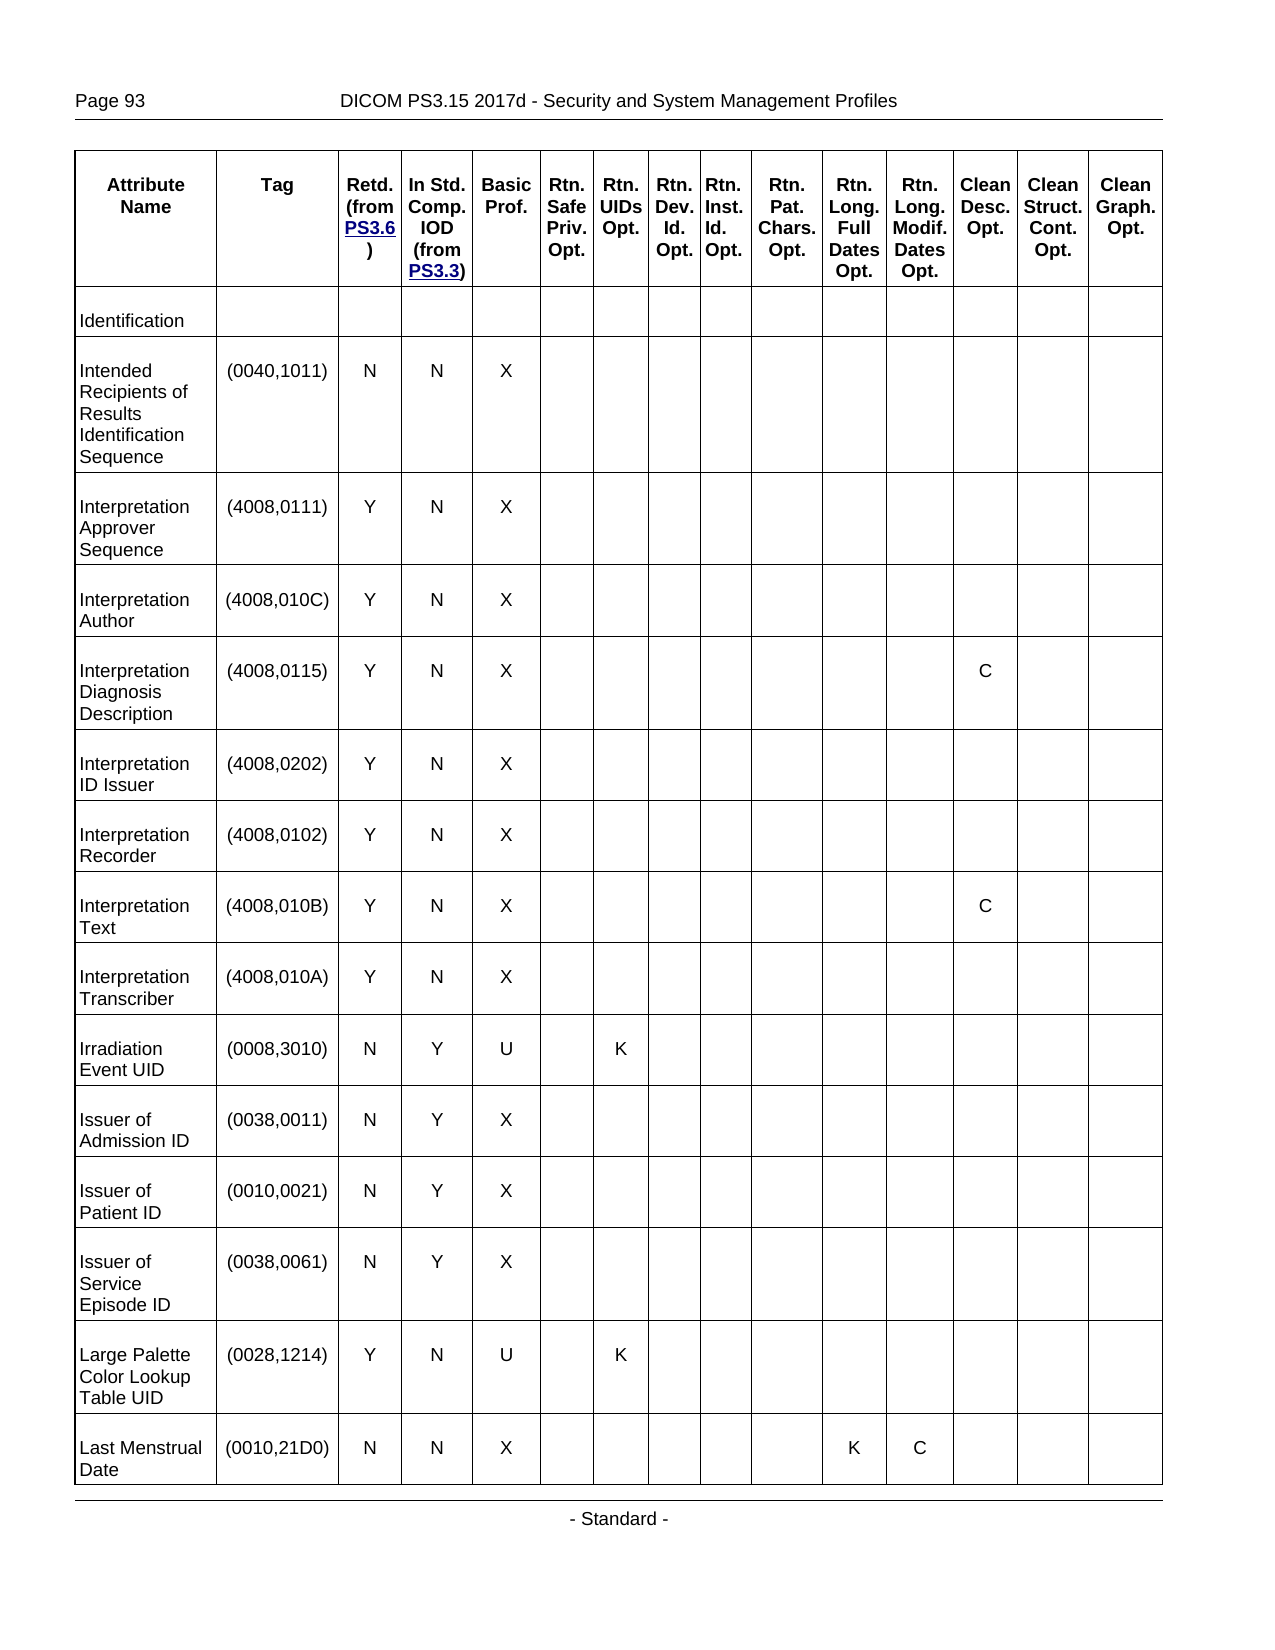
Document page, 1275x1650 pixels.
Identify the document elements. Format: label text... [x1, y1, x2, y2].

table_header Rtn. Long. Modif. Dates Opt. [887, 151, 953, 286]
table_cell X [473, 637, 540, 728]
table_cell K [594, 1321, 648, 1413]
table_cell N [339, 1157, 401, 1227]
table_cell X [473, 730, 540, 800]
table_cell [752, 1015, 822, 1085]
table_cell U [473, 1321, 540, 1413]
table_cell [594, 1157, 648, 1227]
table_cell [823, 287, 886, 336]
table_cell [823, 1015, 886, 1085]
table_cell C [954, 637, 1017, 728]
table_cell (0028,1214) [217, 1321, 338, 1413]
table_cell [541, 337, 593, 472]
table_cell [887, 1015, 953, 1085]
table_cell C [954, 872, 1017, 942]
table_cell [823, 473, 886, 564]
table_cell Issuer of Service Episode ID [76, 1228, 216, 1320]
table_cell N [339, 1086, 401, 1156]
table_cell N [339, 1228, 401, 1320]
table_cell N [402, 872, 472, 942]
table_cell [701, 872, 751, 942]
table_cell [1089, 337, 1162, 472]
table_cell [701, 637, 751, 728]
table_header Retd. (from PS3.6) [339, 151, 401, 286]
table_cell K [594, 1015, 648, 1085]
table_cell [649, 1228, 700, 1320]
table_cell [649, 473, 700, 564]
table_cell [1018, 801, 1088, 871]
table_cell (4008,010A) [217, 943, 338, 1013]
table_cell [1089, 1228, 1162, 1320]
table_cell [823, 730, 886, 800]
table_cell [887, 1321, 953, 1413]
table_cell [594, 801, 648, 871]
table_cell [887, 637, 953, 728]
table_cell Large Palette Color Lookup Table UID [76, 1321, 216, 1413]
table_cell (0008,3010) [217, 1015, 338, 1085]
table_cell [752, 1414, 822, 1484]
table_cell Interpretation Approver Sequence [76, 473, 216, 564]
table_cell [752, 1228, 822, 1320]
table_cell N [402, 1414, 472, 1484]
table_cell [541, 287, 593, 336]
table_cell [887, 943, 953, 1013]
table_cell [823, 1228, 886, 1320]
table_cell [1089, 1086, 1162, 1156]
table_cell [887, 1228, 953, 1320]
table_cell Irradiation Event UID [76, 1015, 216, 1085]
table_cell [1089, 473, 1162, 564]
table_cell [1018, 943, 1088, 1013]
table_header Rtn. UIDs Opt. [594, 151, 648, 286]
table_cell [217, 287, 338, 336]
table_cell N [402, 337, 472, 472]
table_cell [1018, 1414, 1088, 1484]
table_cell Interpretation Author [76, 565, 216, 636]
table_cell [594, 1086, 648, 1156]
table_cell N [402, 801, 472, 871]
table_cell [594, 565, 648, 636]
table_cell [594, 943, 648, 1013]
table_header Basic Prof. [473, 151, 540, 286]
table_cell [594, 287, 648, 336]
table_cell [752, 943, 822, 1013]
table_cell [649, 872, 700, 942]
table_header Rtn. Pat. Chars. Opt. [752, 151, 822, 286]
table_cell [954, 1086, 1017, 1156]
table_cell [752, 337, 822, 472]
table_cell Y [339, 1321, 401, 1413]
table_cell X [473, 565, 540, 636]
table_cell [541, 565, 593, 636]
table_cell [954, 565, 1017, 636]
table_cell [541, 1228, 593, 1320]
table_cell [649, 801, 700, 871]
table_header Rtn. Inst. Id. Opt. [701, 151, 751, 286]
table_cell [1018, 337, 1088, 472]
table_cell [649, 1157, 700, 1227]
table_header Clean Desc. Opt. [954, 151, 1017, 286]
table_cell [954, 943, 1017, 1013]
table_cell [752, 872, 822, 942]
table_cell [594, 1414, 648, 1484]
table_cell [887, 337, 953, 472]
table_cell (0038,0061) [217, 1228, 338, 1320]
table_cell [701, 473, 751, 564]
table_cell [823, 565, 886, 636]
table_cell [594, 872, 648, 942]
table_cell [887, 565, 953, 636]
table_cell [752, 1086, 822, 1156]
table_cell [1089, 872, 1162, 942]
table_cell N [402, 943, 472, 1013]
table_cell [752, 801, 822, 871]
table_cell [752, 287, 822, 336]
table_cell N [339, 1015, 401, 1085]
table_cell [954, 1321, 1017, 1413]
table_cell [701, 801, 751, 871]
table_cell [594, 1228, 648, 1320]
table_cell [823, 1086, 886, 1156]
table_cell [701, 1086, 751, 1156]
table_cell [541, 637, 593, 728]
table_header Clean Graph. Opt. [1089, 151, 1162, 286]
table_cell [1018, 730, 1088, 800]
table_cell [541, 1157, 593, 1227]
table_cell Y [402, 1086, 472, 1156]
table_header Rtn. Dev. Id. Opt. [649, 151, 700, 286]
table_cell [823, 1321, 886, 1413]
table_cell [954, 1157, 1017, 1227]
table_cell (4008,0111) [217, 473, 338, 564]
table_cell [649, 943, 700, 1013]
table_cell [752, 1157, 822, 1227]
table_cell (4008,0102) [217, 801, 338, 871]
table_cell Interpretation Diagnosis Description [76, 637, 216, 728]
table_cell [473, 287, 540, 336]
table_cell (4008,0202) [217, 730, 338, 800]
table_header Rtn. Long. Full Dates Opt. [823, 151, 886, 286]
table_cell [823, 943, 886, 1013]
table_cell Y [339, 473, 401, 564]
table_cell [1018, 1086, 1088, 1156]
table_cell [541, 1015, 593, 1085]
table_cell [701, 1228, 751, 1320]
table_header Attribute Name [76, 151, 216, 286]
table_cell Y [339, 943, 401, 1013]
table_header Clean Struct. Cont. Opt. [1018, 151, 1088, 286]
table_cell [701, 565, 751, 636]
table_cell [339, 287, 401, 336]
table_cell [954, 287, 1017, 336]
table_cell [1018, 287, 1088, 336]
table_cell K [823, 1414, 886, 1484]
table_cell N [402, 473, 472, 564]
table_cell [701, 1157, 751, 1227]
table_cell Issuer of Admission ID [76, 1086, 216, 1156]
table_cell [594, 730, 648, 800]
table_cell X [473, 943, 540, 1013]
table_cell [649, 730, 700, 800]
table_cell [1089, 637, 1162, 728]
table_cell N [402, 637, 472, 728]
table_cell [823, 801, 886, 871]
table_cell Issuer of Patient ID [76, 1157, 216, 1227]
table_cell [541, 473, 593, 564]
table_cell [701, 730, 751, 800]
table_cell (4008,0115) [217, 637, 338, 728]
table_cell N [339, 337, 401, 472]
table_cell (4008,010C) [217, 565, 338, 636]
table_cell [1018, 473, 1088, 564]
table_cell [954, 337, 1017, 472]
table_cell [649, 1414, 700, 1484]
table_cell [594, 337, 648, 472]
table_header In Std. Comp. IOD (from PS3.3) [402, 151, 472, 286]
table_cell Interpretation Text [76, 872, 216, 942]
table_cell [823, 337, 886, 472]
table_cell [541, 943, 593, 1013]
table_cell [752, 730, 822, 800]
table_cell Interpretation ID Issuer [76, 730, 216, 800]
table_cell [1089, 287, 1162, 336]
table_cell Y [339, 730, 401, 800]
table_cell Identification [76, 287, 216, 336]
table_cell [1089, 1157, 1162, 1227]
table_header Rtn. Safe Priv. Opt. [541, 151, 593, 286]
table_cell [954, 1015, 1017, 1085]
table_cell (4008,010B) [217, 872, 338, 942]
table_cell [954, 473, 1017, 564]
table_cell [887, 801, 953, 871]
table_cell [954, 730, 1017, 800]
table_cell Interpretation Transcriber [76, 943, 216, 1013]
table_cell (0010,0021) [217, 1157, 338, 1227]
table_cell [887, 1157, 953, 1227]
table_cell [1089, 1321, 1162, 1413]
table_cell N [402, 1321, 472, 1413]
table_cell X [473, 801, 540, 871]
table_cell [954, 1228, 1017, 1320]
table_cell Y [402, 1015, 472, 1085]
table_cell [1018, 1157, 1088, 1227]
table_cell [1018, 1228, 1088, 1320]
table_cell [887, 473, 953, 564]
table_cell [594, 473, 648, 564]
table_cell [649, 287, 700, 336]
table_cell [823, 872, 886, 942]
table_cell Y [339, 637, 401, 728]
table_cell [541, 801, 593, 871]
table_cell [1089, 1414, 1162, 1484]
table_cell N [339, 1414, 401, 1484]
table_cell [402, 287, 472, 336]
table_cell [1089, 565, 1162, 636]
table_cell [701, 1015, 751, 1085]
table_cell [752, 565, 822, 636]
table_cell [541, 872, 593, 942]
table_cell [954, 1414, 1017, 1484]
table_cell [823, 637, 886, 728]
table_cell [649, 1321, 700, 1413]
table_cell [752, 1321, 822, 1413]
table_cell Y [339, 872, 401, 942]
table_cell C [887, 1414, 953, 1484]
table_cell [1018, 637, 1088, 728]
table_cell X [473, 1086, 540, 1156]
table_cell [954, 801, 1017, 871]
table_cell [649, 565, 700, 636]
table_cell [594, 637, 648, 728]
table_cell X [473, 1157, 540, 1227]
table_cell N [402, 565, 472, 636]
table_cell Y [339, 565, 401, 636]
table_cell [649, 637, 700, 728]
table_cell X [473, 473, 540, 564]
table_cell [541, 1321, 593, 1413]
table_cell [649, 1086, 700, 1156]
table_cell [752, 473, 822, 564]
table_cell [1089, 943, 1162, 1013]
table_cell [823, 1157, 886, 1227]
table_cell [1018, 565, 1088, 636]
table_cell [649, 1015, 700, 1085]
table_cell Interpretation Recorder [76, 801, 216, 871]
table_cell [701, 337, 751, 472]
table_cell [887, 730, 953, 800]
table_cell [887, 287, 953, 336]
table_cell Intended Recipients of Results Identification Sequence [76, 337, 216, 472]
table_cell [701, 287, 751, 336]
table_cell Y [402, 1157, 472, 1227]
table_cell X [473, 872, 540, 942]
table_cell Y [339, 801, 401, 871]
table_cell [1089, 1015, 1162, 1085]
table_cell [887, 872, 953, 942]
table_cell Last Menstrual Date [76, 1414, 216, 1484]
table_cell U [473, 1015, 540, 1085]
table_cell [701, 1321, 751, 1413]
table_cell (0040,1011) [217, 337, 338, 472]
table_header Tag [217, 151, 338, 286]
table_cell Y [402, 1228, 472, 1320]
table_cell (0038,0011) [217, 1086, 338, 1156]
table_cell [887, 1086, 953, 1156]
table_cell [1018, 872, 1088, 942]
table_cell [649, 337, 700, 472]
table_cell X [473, 1228, 540, 1320]
table_cell [1018, 1015, 1088, 1085]
table_cell X [473, 1414, 540, 1484]
table_cell N [402, 730, 472, 800]
table_cell [701, 1414, 751, 1484]
table_cell [541, 730, 593, 800]
table_cell [752, 637, 822, 728]
table_cell [1018, 1321, 1088, 1413]
table_cell [1089, 801, 1162, 871]
table_cell (0010,21D0) [217, 1414, 338, 1484]
table_cell X [473, 337, 540, 472]
table_cell [541, 1414, 593, 1484]
table_cell [541, 1086, 593, 1156]
table_cell [701, 943, 751, 1013]
table_cell [1089, 730, 1162, 800]
